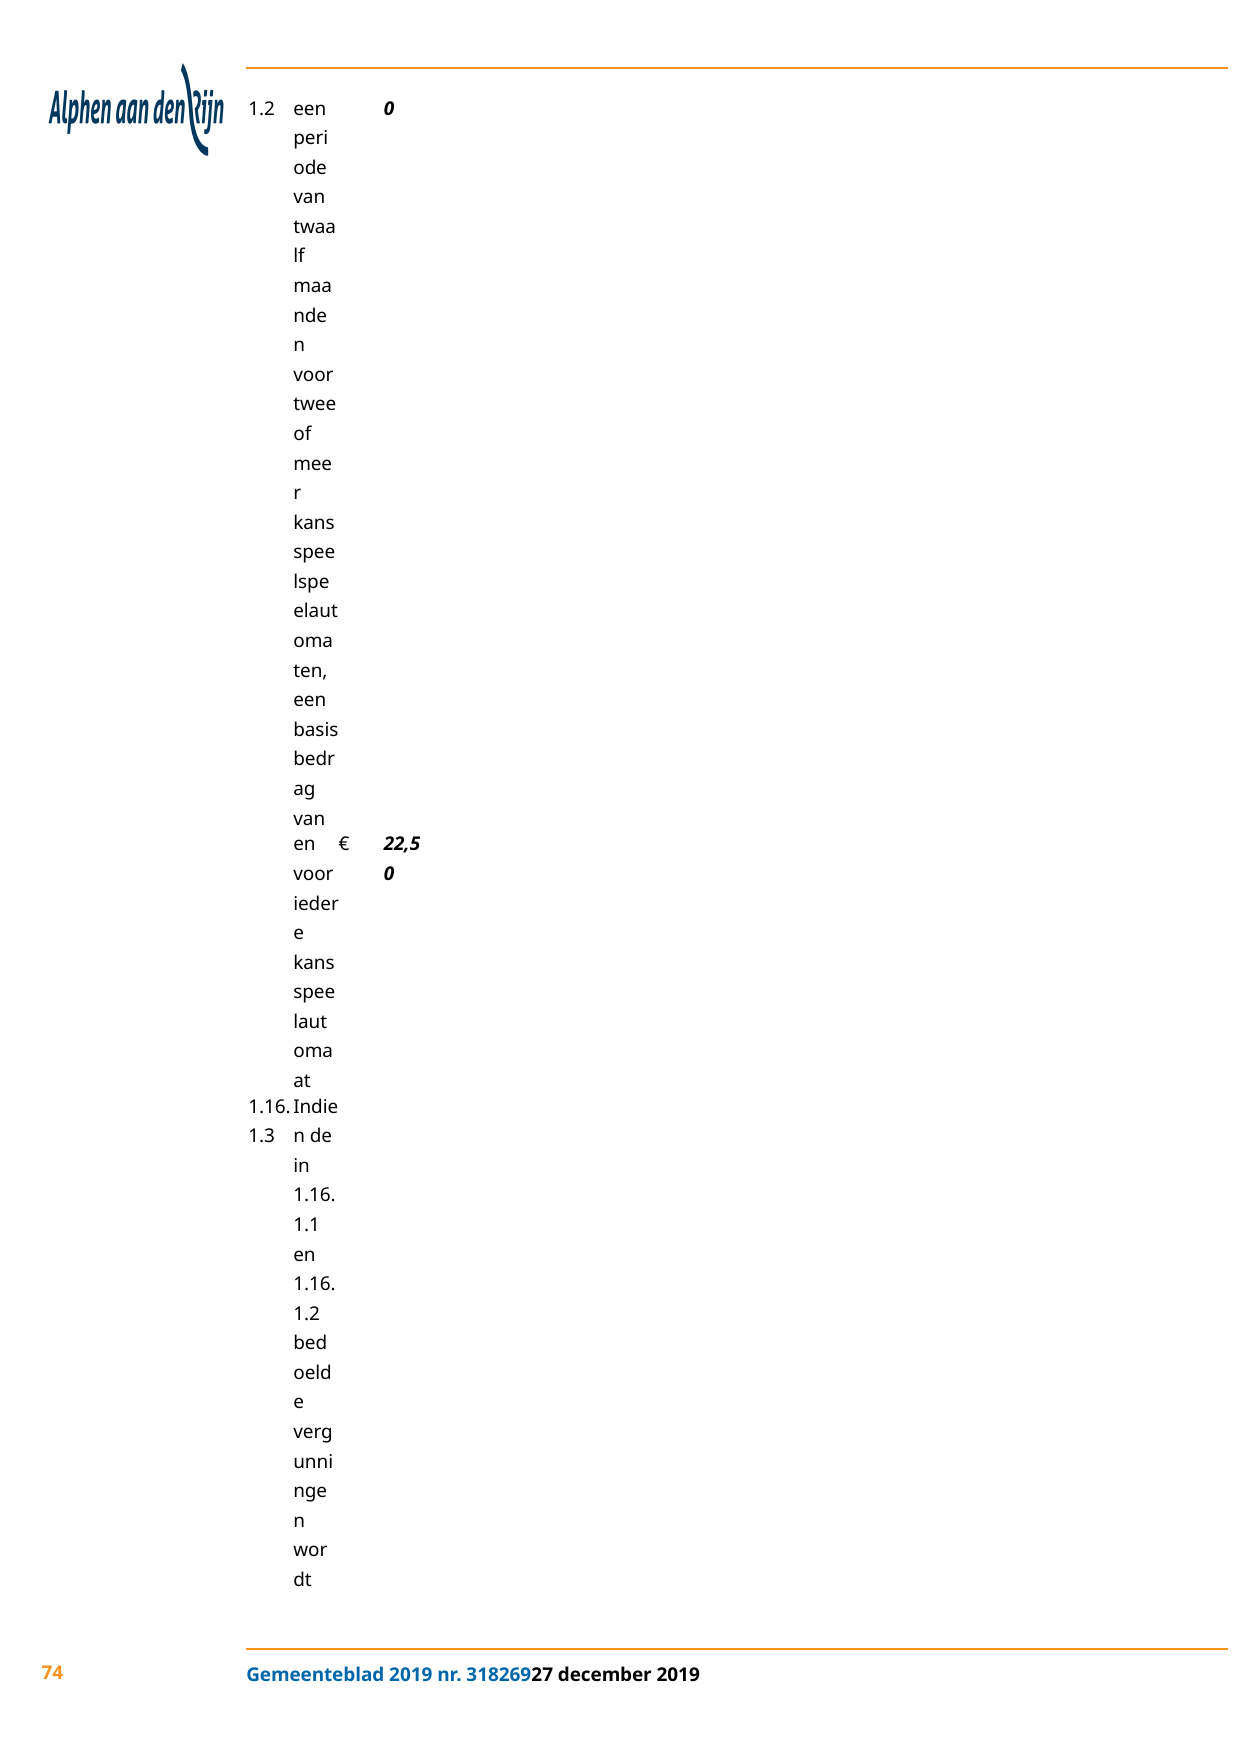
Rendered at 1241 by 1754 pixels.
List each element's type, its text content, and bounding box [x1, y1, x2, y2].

picture [41, 47, 231, 172]
table_cell 0 [384, 95, 429, 831]
table_cell Indien de in 1.16.1.1 en 1.16.1.2 bedoelde vergunningen wordt [293, 1093, 338, 1592]
table_cell 1.16.1.3 [248, 1093, 293, 1592]
table_cell een periode van twaalf maanden voor twee of meer kansspeelspeelautomaten, een basisbedrag van [293, 95, 338, 831]
table_cell 22,50 [384, 831, 429, 1093]
table_cell 1.2 [248, 95, 293, 831]
table_cell [338, 1093, 383, 1592]
table_cell [384, 1093, 429, 1592]
table_cell [338, 95, 383, 831]
table_cell en voor iedere kansspeelautomaat [293, 831, 338, 1093]
table_cell € [338, 831, 383, 1093]
table_cell [248, 831, 293, 1093]
